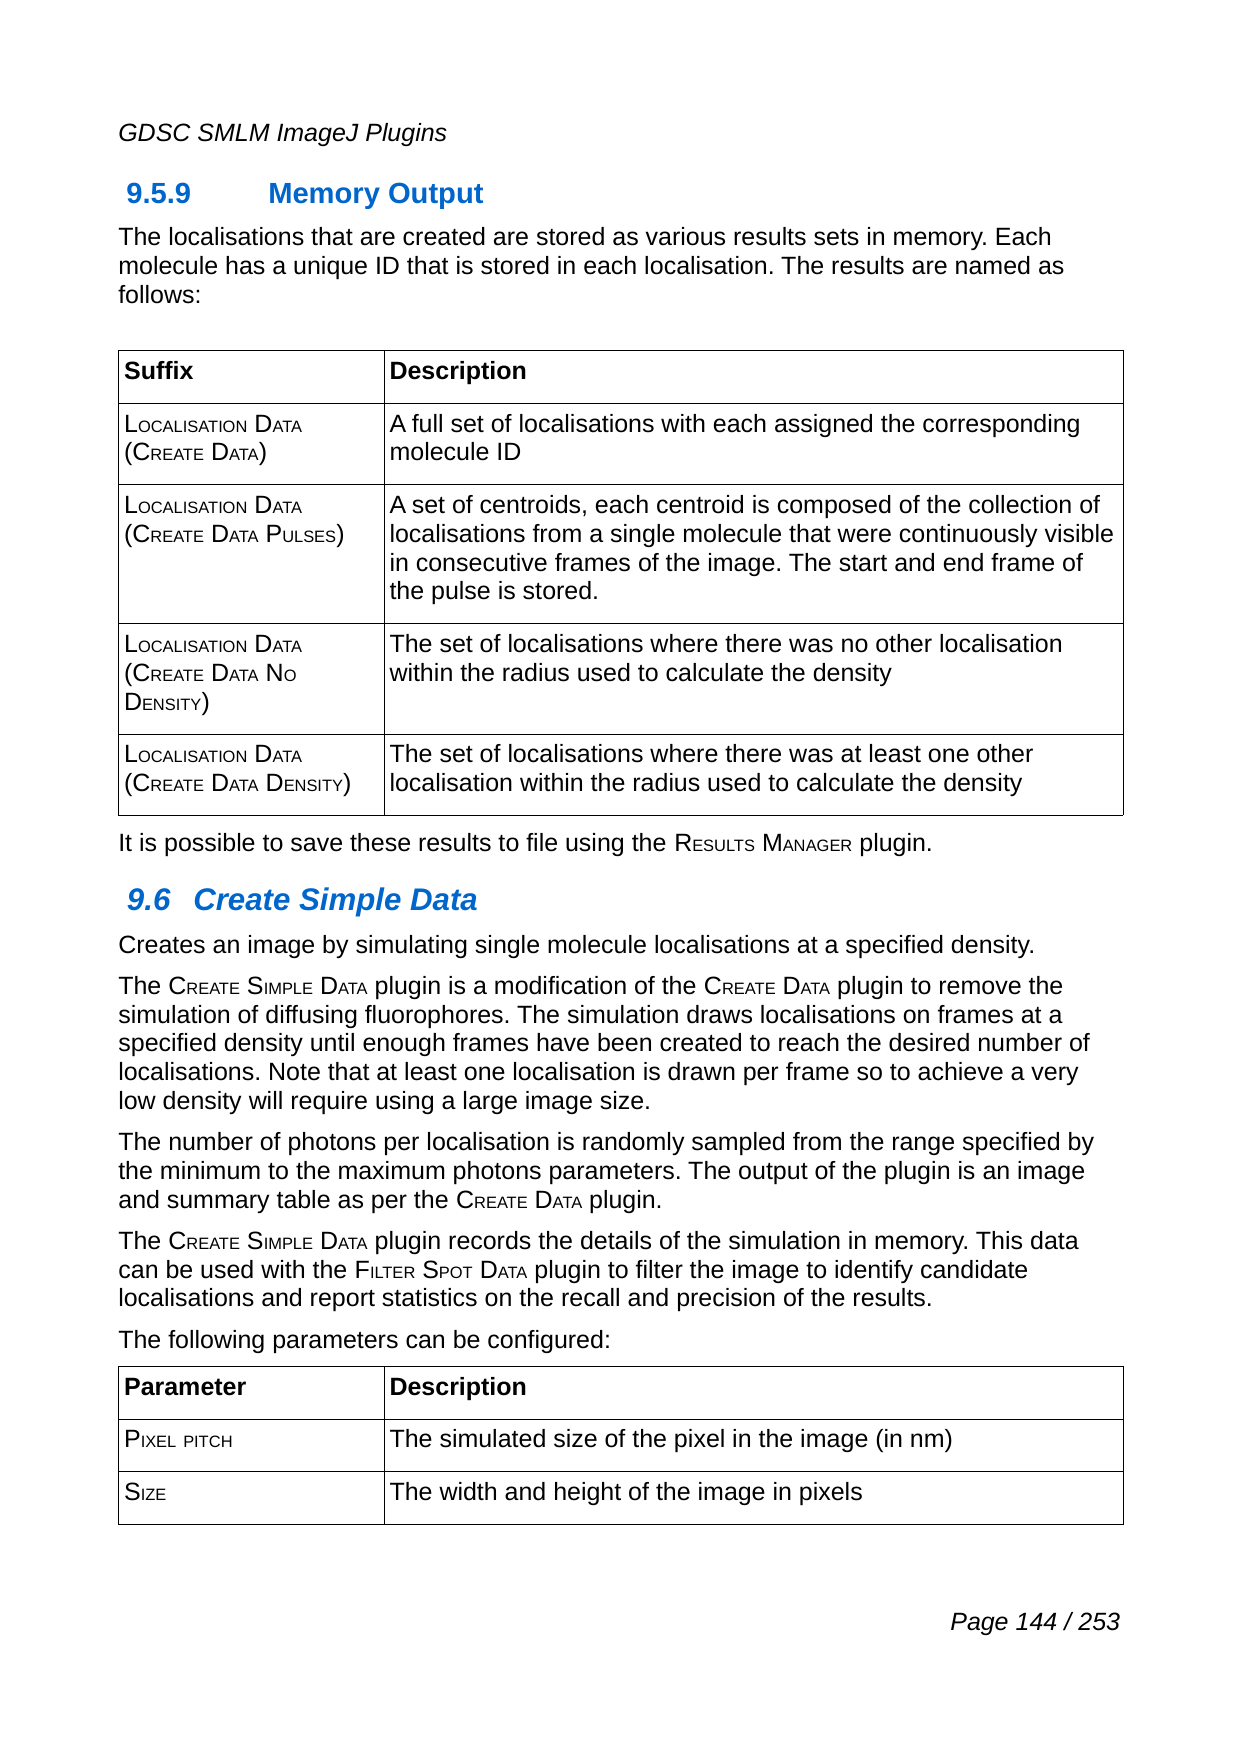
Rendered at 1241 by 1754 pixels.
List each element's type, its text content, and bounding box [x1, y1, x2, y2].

table_cell Localisation Data (Create Data No Density) [119, 624, 384, 734]
table_cell Localisation Data (Create Data) [119, 404, 384, 484]
table_header Description [385, 1367, 1123, 1419]
text It is possible to save these results to file using the Results Manager plugin. [118, 828, 1122, 856]
table_header Description [385, 351, 1123, 403]
table_header Suffix [119, 351, 384, 403]
table_cell Pixel pitch [119, 1420, 384, 1471]
text The Create Simple Data plugin is a modification of the Create Data plugin to remove the simulation of diffusing fluorophores. The simulation draws localisations on frames at a specified density until enough frames have been created to reach the desired number of localisations. Note that at least one localisation is drawn per frame so to achieve a very low density will require using a large image size. [118, 971, 1122, 1114]
table_cell Localisation Data (Create Data Pulses) [119, 485, 384, 623]
text The following parameters can be configured: [118, 1324, 1122, 1353]
text The Create Simple Data plugin records the details of the simulation in memory. This data can be used with the Filter Spot Data plugin to filter the image to identify candidate localisations and report statistics on the recall and precision of the results. [118, 1226, 1122, 1312]
text The localisations that are created are stored as various results sets in memory. Each molecule has a unique ID that is stored in each localisation. The results are named as follows: [118, 222, 1122, 309]
text Creates an image by simulating single molecule localisations at a specified density. [118, 929, 1122, 958]
table_cell Size [119, 1472, 384, 1524]
table_header Parameter [119, 1367, 384, 1419]
subtitle Create Simple Data [118, 881, 1122, 917]
table_cell A set of centroids, each centroid is composed of the collection of localisations from a single molecule that were continuously visible in consecutive frames of the image. The start and end frame of the pulse is stored. [385, 485, 1123, 623]
table_cell A full set of localisations with each assigned the corresponding molecule ID [385, 404, 1123, 484]
table_cell The simulated size of the pixel in the image (in nm) [385, 1420, 1123, 1471]
table_cell The width and height of the image in pixels [385, 1472, 1123, 1524]
table_cell The set of localisations where there was no other localisation within the radius used to calculate the density [385, 624, 1123, 734]
text The number of photons per localisation is randomly sampled from the range specified by the minimum to the maximum photons parameters. The output of the plugin is an image and summary table as per the Create Data plugin. [118, 1127, 1122, 1213]
table_cell Localisation Data (Create Data Density) [119, 735, 384, 815]
subtitle Memory Output [118, 176, 1122, 210]
table_cell The set of localisations where there was at least one other localisation within the radius used to calculate the density [385, 735, 1123, 815]
